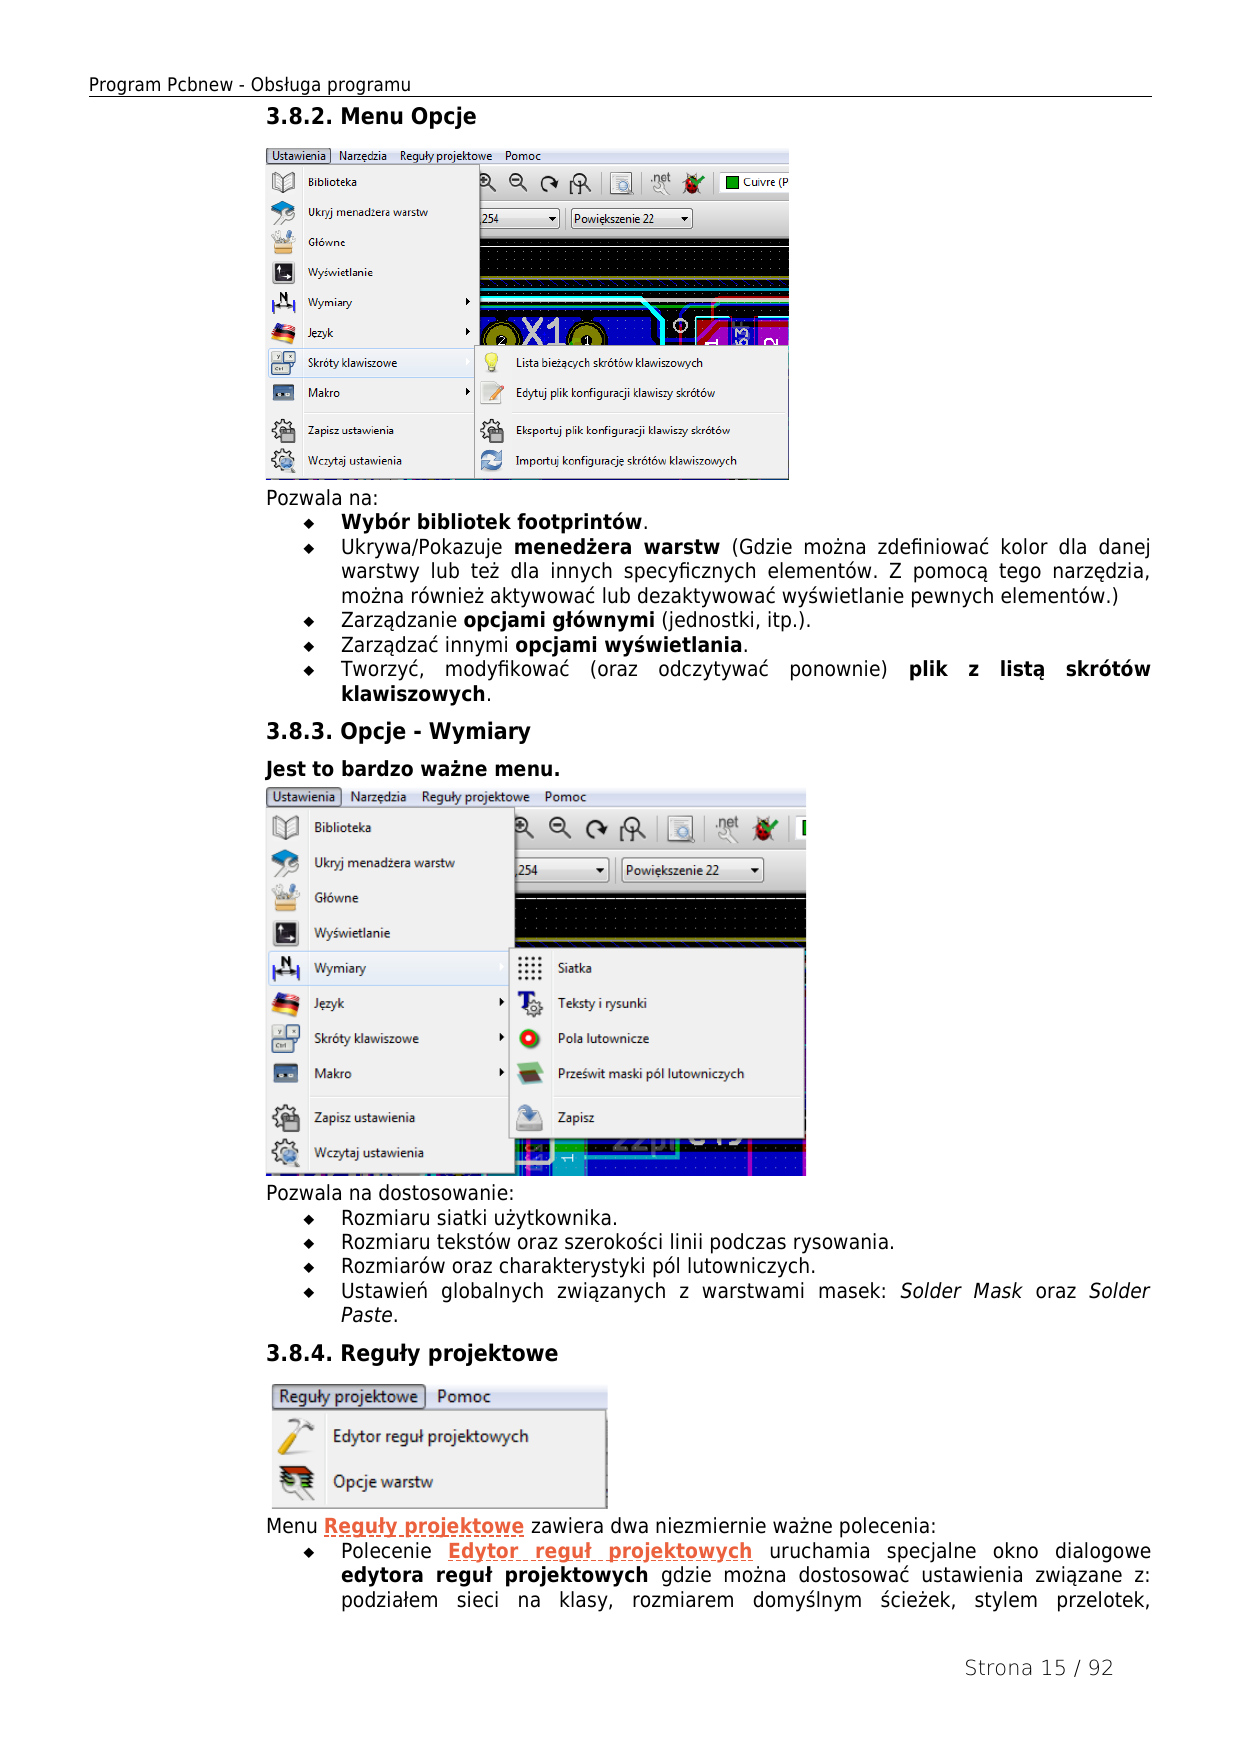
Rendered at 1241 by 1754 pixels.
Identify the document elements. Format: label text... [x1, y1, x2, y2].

list Tworzyć, modyfikować (oraz odczytywać ponownie) plik z listą skrótów klawiszowych. [303, 657, 1152, 706]
list Zarządzać innymi opcjami wyświetlania. [303, 633, 1152, 657]
subtitle Opcje - Wymiary [266, 718, 1152, 745]
list Rozmiaru siatki użytkownika. [303, 1206, 1152, 1230]
picture [265, 148, 789, 480]
picture [265, 787, 807, 1176]
subtitle Reguły projektowe [266, 1340, 1152, 1367]
text Pozwala na dostosowanie: [266, 1181, 1152, 1206]
text Menu Reguły projektowe zawiera dwa niezmiernie ważne polecenia: [266, 1514, 1152, 1539]
list Rozmiarów oraz charakterystyki pól lutowniczych. [303, 1254, 1152, 1279]
text Jest to bardzo ważne menu. [266, 757, 1152, 781]
text Pozwala na: [266, 486, 1152, 510]
list Rozmiaru tekstów oraz szerokości linii podczas rysowania. [303, 1230, 1152, 1254]
list Wybór bibliotek footprintów. [303, 510, 1152, 535]
list Ustawień globalnych związanych z warstwami masek: Solder Mask oraz Solder Paste. [303, 1279, 1152, 1328]
list Ukrywa/Pokazuje menedżera warstw (Gdzie można zdefiniować kolor dla danej warstwy lub też dla innych specyficznych elementów. Z pomocą tego narzędzia, można również aktywować lub dezaktywować wyświetlanie pewnych elementów.) [303, 535, 1152, 608]
list Polecenie Edytor reguł projektowych uruchamia specjalne okno dialogowe edytora reguł projektowych gdzie można dostosować ustawienia związane z: podziałem sieci na klasy, rozmiarem domyślnym ścieżek, stylem przelotek, [303, 1539, 1152, 1612]
picture [271, 1384, 608, 1509]
subtitle Menu Opcje [266, 103, 1152, 130]
list Zarządzanie opcjami głównymi (jednostki, itp.). [303, 608, 1152, 633]
